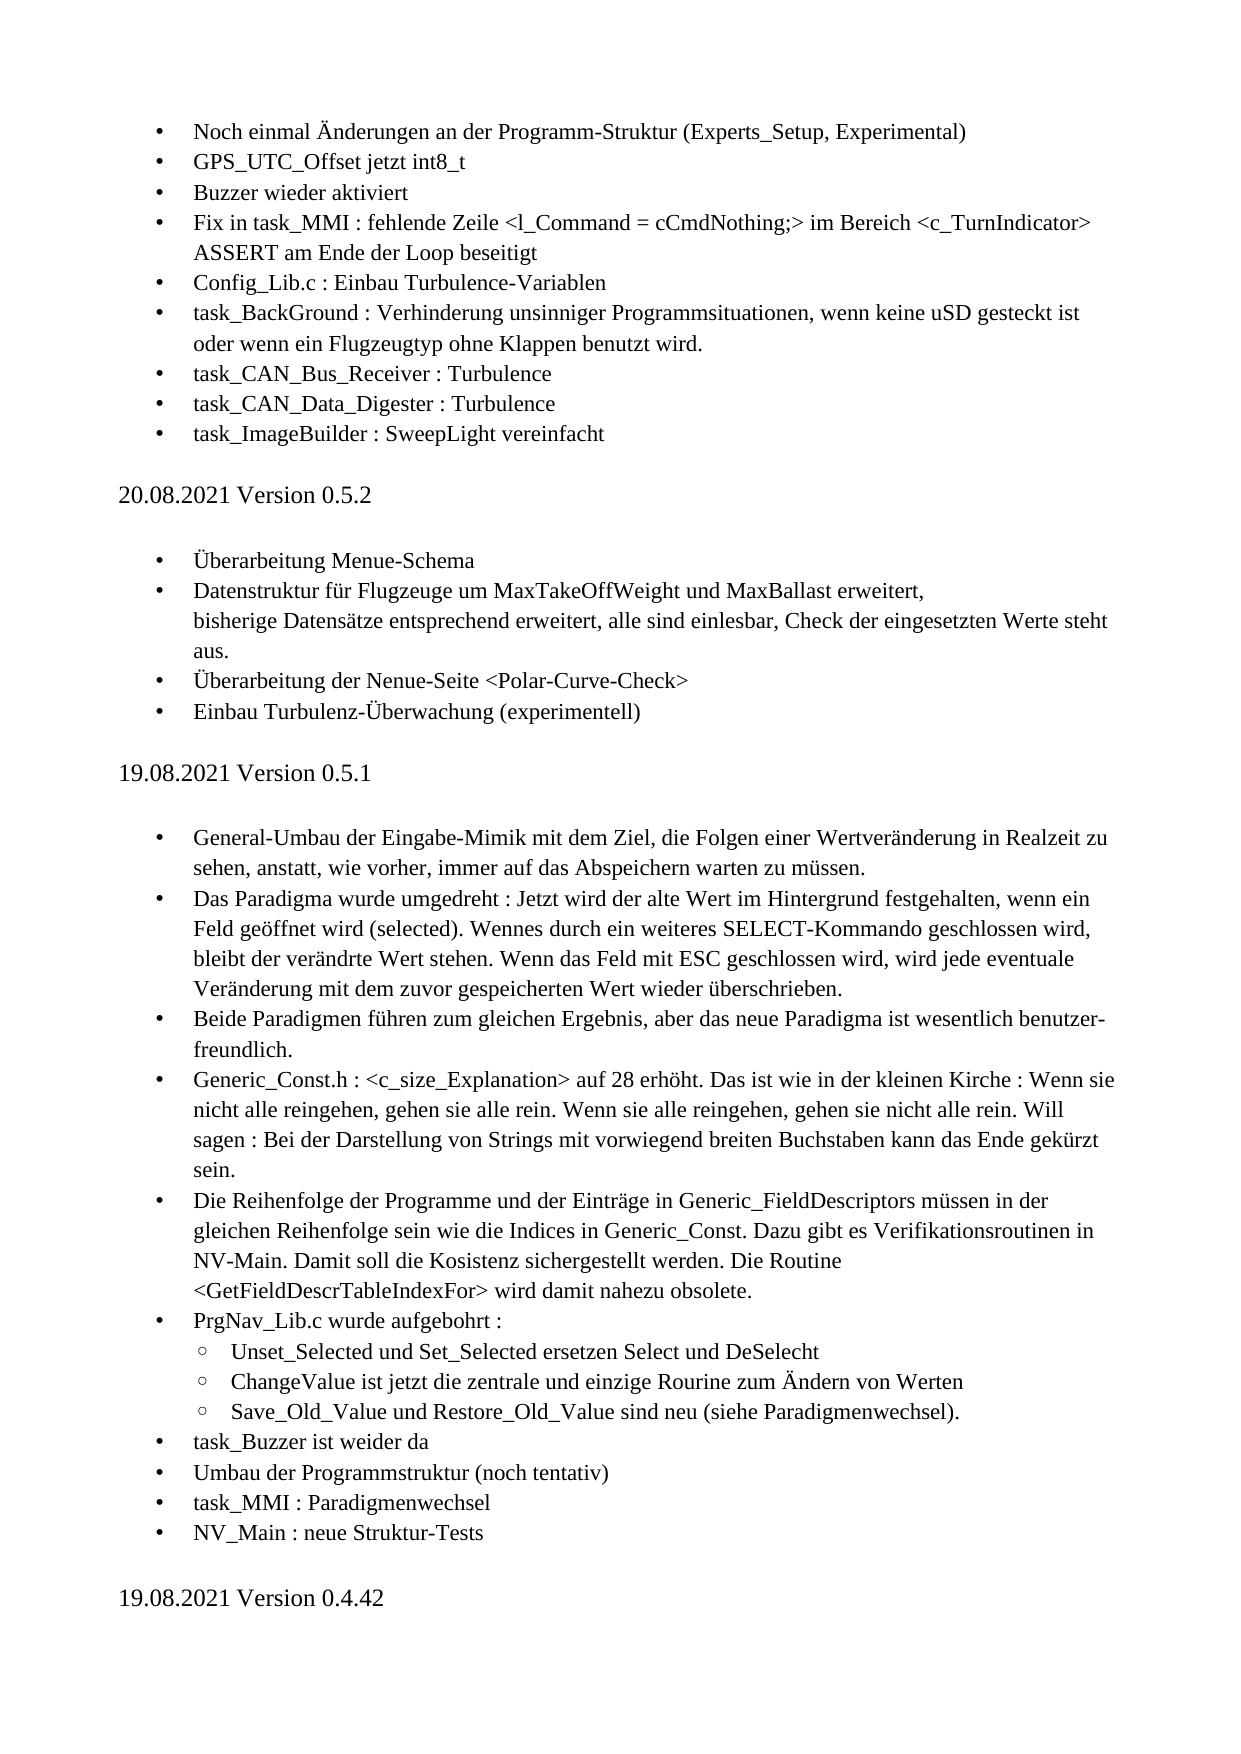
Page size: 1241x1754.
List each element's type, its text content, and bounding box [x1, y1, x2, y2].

list task_ImageBuilder : SweepLight vereinfacht [156, 420, 1122, 477]
list Das Paradigma wurde umgedreht : Jetzt wird der alte Wert im Hintergrund festgehalten, wenn ein Feld geöffnet wird (selected). Wennes durch ein weiteres SELECT-Kommando geschlossen wird, bleibt der verändrte Wert stehen. Wenn das Feld mit ESC geschlossen wird, wird jede eventuale Veränderung mit dem zuvor gespeicherten Wert wieder überschrieben. [156, 884, 1122, 1002]
list task_CAN_Bus_Receiver : Turbulence [156, 360, 1122, 386]
list task_CAN_Data_Digester : Turbulence [156, 390, 1122, 416]
list Die Reihenfolge der Programme und der Einträge in Generic_FieldDescriptors müssen in der gleichen Reihenfolge sein wie die Indices in Generic_Const. Dazu gibt es Verifikationsroutinen in NV-Main. Damit soll die Kosistenz sichergestellt werden. Die Routine <GetFieldDescrTableIndexFor> wird damit nahezu obsolete. [156, 1187, 1122, 1304]
list Save_Old_Value und Restore_Old_Value sind neu (siehe Paradigmenwechsel). [193, 1398, 1122, 1424]
list Einbau Turbulenz-Überwachung (experimentell) [156, 698, 1122, 754]
list Beide Paradigmen führen zum gleichen Ergebnis, aber das neue Paradigma ist wesentlich benutzer-freundlich. [156, 1005, 1122, 1062]
list task_BackGround : Verhinderung unsinniger Programmsituationen, wenn keine uSD gesteckt ist oder wenn ein Flugzeugtyp ohne Klappen benutzt wird. [156, 299, 1122, 356]
list Fix in task_MMI : fehlende Zeile <l_Command = cCmdNothing;> im Bereich <c_TurnIndicator> ASSERT am Ende der Loop beseitigt [156, 209, 1122, 265]
list Buzzer wieder aktiviert [156, 178, 1122, 205]
list task_MMI : Paradigmenwechsel [156, 1489, 1122, 1515]
list Datenstruktur für Flugzeuge um MaxTakeOffWeight und MaxBallast erweitert, bisherige Datensätze entsprechend erweitert, alle sind einlesbar, Check der eingesetzten Werte steht aus. [156, 577, 1122, 664]
list Überarbeitung der Nenue-Seite <Polar-Curve-Check> [156, 667, 1122, 694]
list General-Umbau der Eingabe-Mimik mit dem Ziel, die Folgen einer Wertveränderung in Realzeit zu sehen, anstatt, wie vorher, immer auf das Abspeichern warten zu müssen. [156, 824, 1122, 881]
list ChangeValue ist jetzt die zentrale und einzige Rourine zum Ändern von Werten [193, 1368, 1122, 1394]
list NV_Main : neue Struktur-Tests [156, 1519, 1122, 1578]
list GPS_UTC_Offset jetzt int8_t [156, 148, 1122, 175]
list task_Buzzer ist weider da [156, 1428, 1122, 1455]
list Generic_Const.h : <c_size_Explanation> auf 28 erhöht. Das ist wie in der kleinen Kirche : Wenn sie nicht alle reingehen, gehen sie alle rein. Wenn sie alle reingehen, gehen sie nicht alle rein. Will sagen : Bei der Darstellung von Strings mit vorwiegend breiten Buchstaben kann das Ende gekürzt sein. [156, 1066, 1122, 1183]
list Noch einmal Änderungen an der Programm-Struktur (Experts_Setup, Experimental) [156, 118, 1122, 144]
list Config_Lib.c : Einbau Turbulence-Variablen [156, 269, 1122, 296]
list Umbau der Programmstruktur (noch tentativ) [156, 1458, 1122, 1485]
text 20.08.2021 Version 0.5.2 [118, 481, 1122, 542]
list PrgNav_Lib.c wurde aufgebohrt : [156, 1307, 1122, 1334]
list Überarbeitung Menue-Schema [156, 547, 1122, 573]
text 19.08.2021 Version 0.4.42 [118, 1583, 1122, 1611]
list Unset_Selected und Set_Selected ersetzen Select und DeSelecht [193, 1338, 1122, 1364]
text 19.08.2021 Version 0.5.1 [118, 758, 1122, 820]
